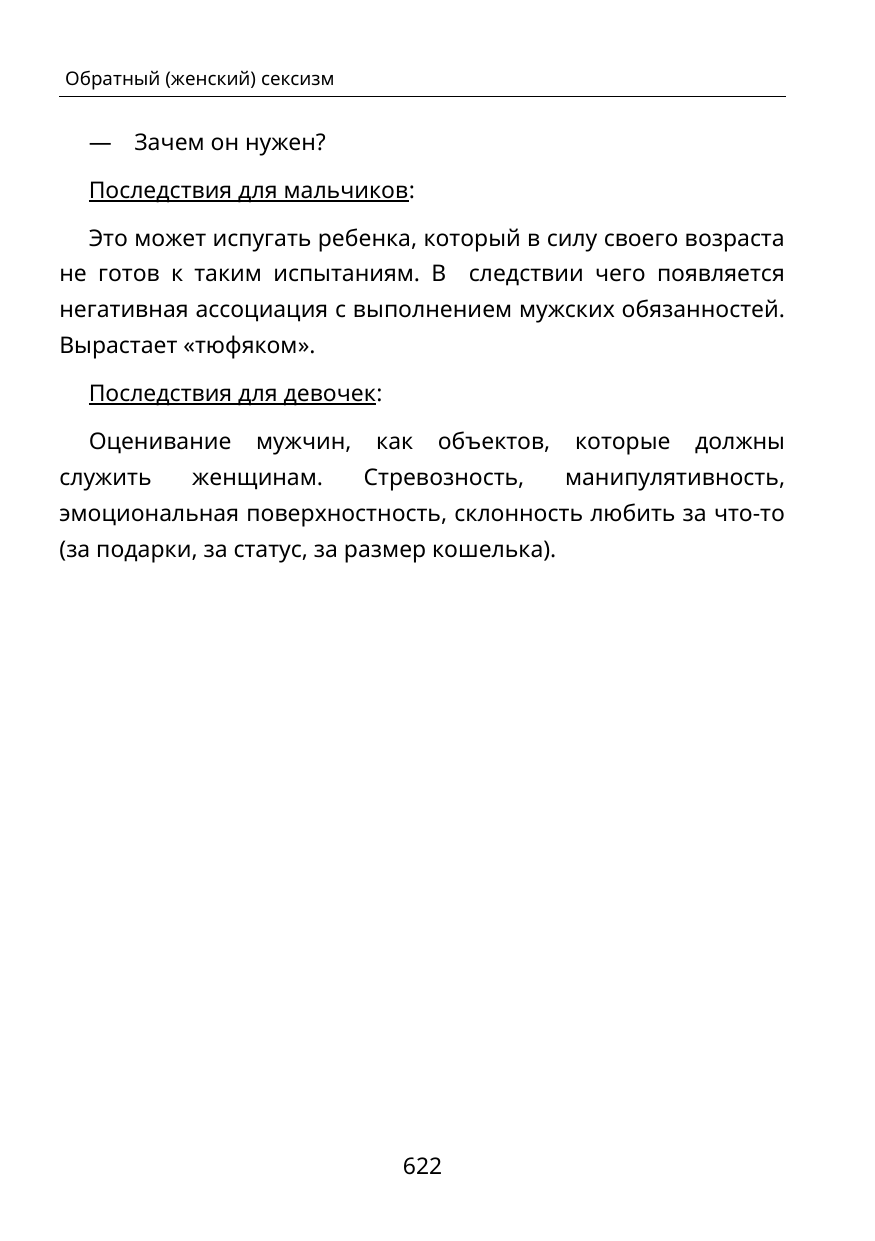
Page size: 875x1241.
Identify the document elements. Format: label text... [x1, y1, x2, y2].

text Это может испугать ребенка, который в силу своего возраста не готов к таким испытаниям. В следствии чего появляется негативная ассоциация с выполнением мужских обязанностей. Вырастает «тюфяком». [59, 221, 786, 361]
text Последствия для девочек: [59, 377, 786, 408]
text Оценивание мужчин, как объектов, которые должны служить женщинам. Стревозность, манипулятивность, эмоциональная поверхностность, склонность любить за что-то (за подарки, за статус, за размер кошелька). [59, 425, 786, 564]
list Зачем он нужен? [59, 126, 786, 157]
text Последствия для мальчиков: [59, 174, 786, 205]
